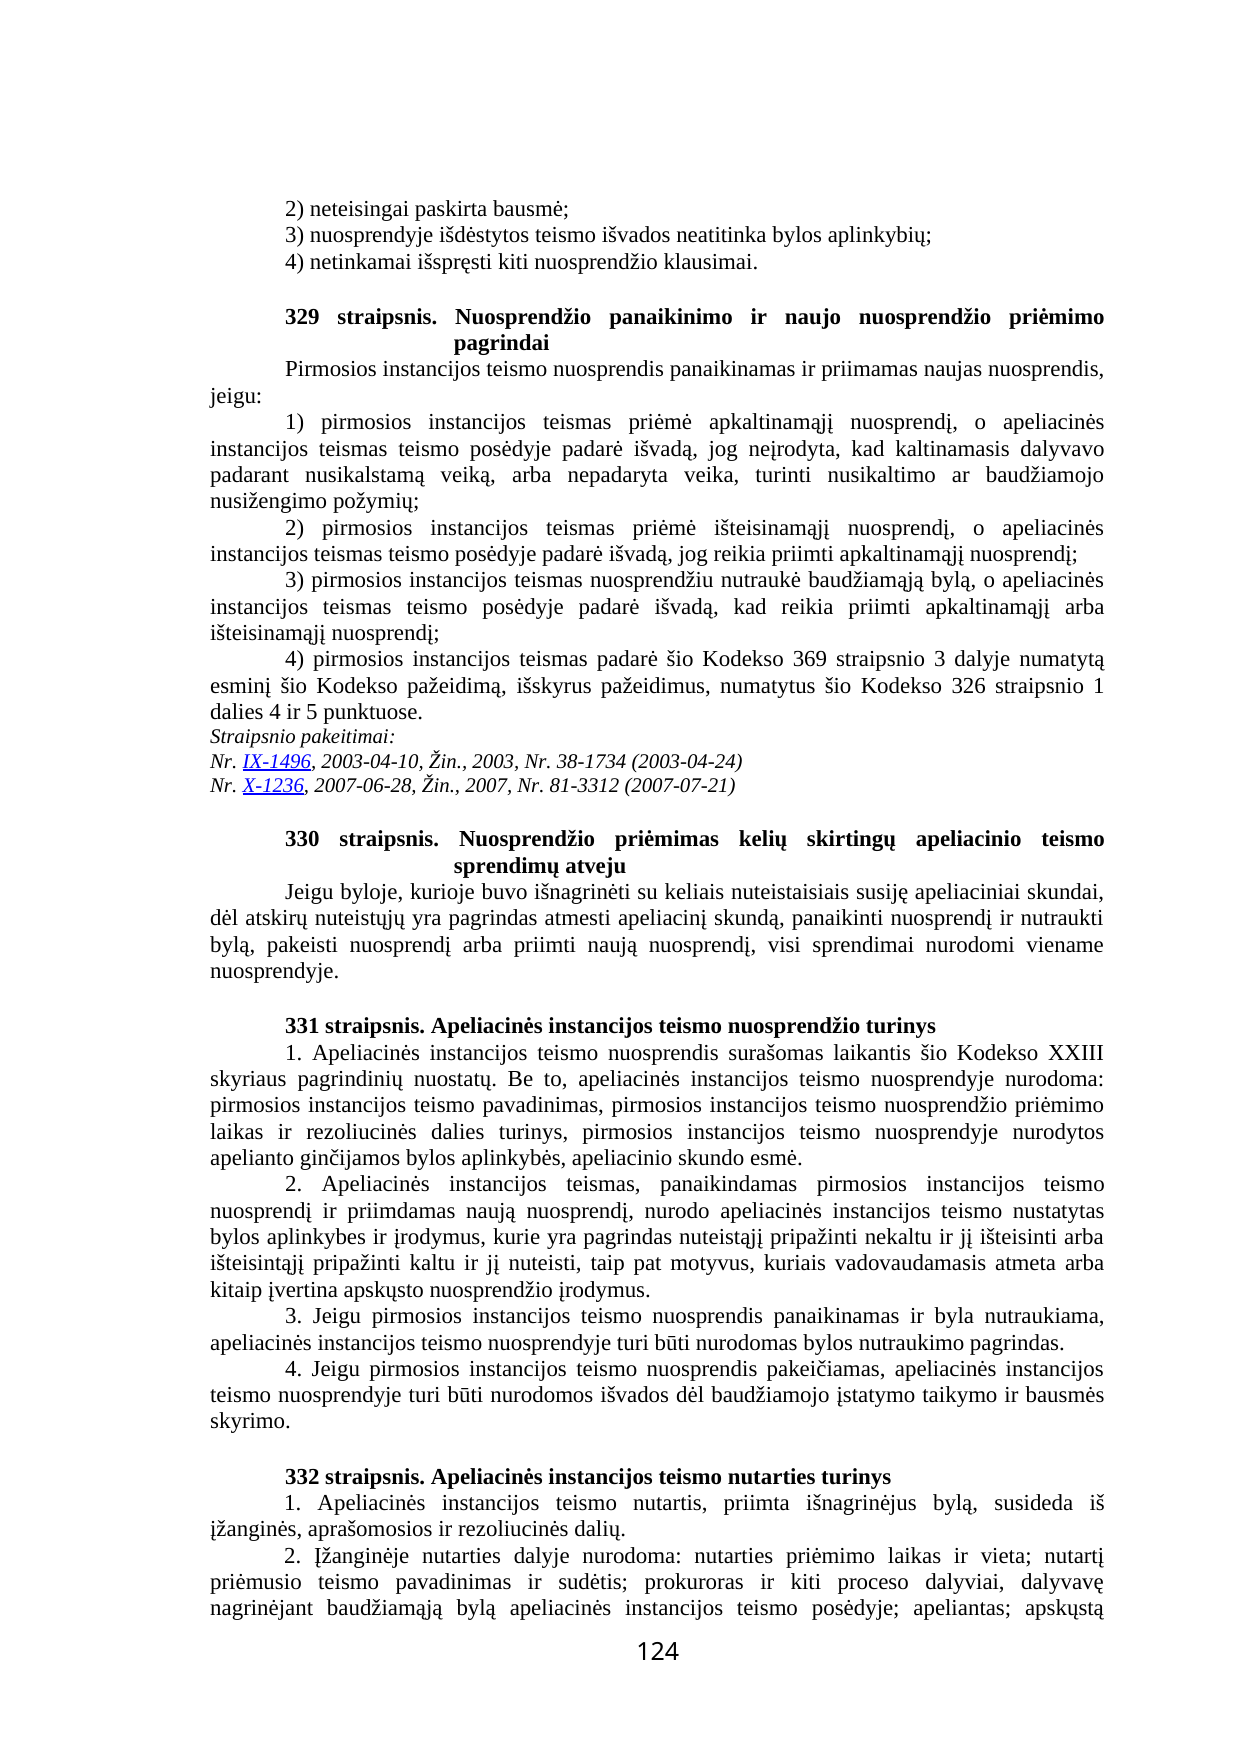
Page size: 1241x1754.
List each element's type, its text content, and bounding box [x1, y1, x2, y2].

text Jeigu byloje, kurioje buvo išnagrinėti su keliais nuteistaisiais susiję apeliaciniai skundai, dėl atskirų nuteistųjų yra pagrindas atmesti apeliacinį skundą, panaikinti nuosprendį ir nutraukti bylą, pakeisti nuosprendį arba priimti naują nuosprendį, visi sprendimai nurodomi viename nuosprendyje. [210, 878, 1106, 983]
text 1. Apeliacinės instancijos teismo nuosprendis surašomas laikantis šio Kodekso XXIII skyriaus pagrindinių nuostatų. Be to, apeliacinės instancijos teismo nuosprendyje nurodoma: pirmosios instancijos teismo pavadinimas, pirmosios instancijos teismo nuosprendžio priėmimo laikas ir rezoliucinės dalies turinys, pirmosios instancijos teismo nuosprendyje nurodytos apelianto ginčijamos bylos aplinkybės, apeliacinio skundo esmė. [210, 1039, 1106, 1170]
text Pirmosios instancijos teismo nuosprendis panaikinamas ir priimamas naujas nuosprendis, jeigu: [210, 356, 1106, 408]
text 330 straipsnis. Nuosprendžio priėmimas kelių skirtingų apeliacinio teismo sprendimų atveju [285, 825, 1106, 878]
text 1) pirmosios instancijos teismas priėmė apkaltinamąjį nuosprendį, o apeliacinės instancijos teismas teismo posėdyje padarė išvadą, jog neįrodyta, kad kaltinamasis dalyvavo padarant nusikalstamą veiką, arba nepadaryta veika, turinti nusikaltimo ar baudžiamojo nusižengimo požymių; [210, 408, 1106, 514]
text 2) pirmosios instancijos teismas priėmė išteisinamąjį nuosprendį, o apeliacinės instancijos teismas teismo posėdyje padarė išvadą, jog reikia priimti apkaltinamąjį nuosprendį; [210, 514, 1106, 566]
text 331 straipsnis. Apeliacinės instancijos teismo nuosprendžio turinys [210, 1012, 1106, 1039]
text 329 straipsnis. Nuosprendžio panaikinimo ir naujo nuosprendžio priėmimo pagrindai [285, 303, 1106, 356]
text 2. Įžanginėje nutarties dalyje nurodoma: nutarties priėmimo laikas ir vieta; nutartį priėmusio teismo pavadinimas ir sudėtis; prokuroras ir kiti proceso dalyviai, dalyvavę nagrinėjant baudžiamąją bylą apeliacinės instancijos teismo posėdyje; apeliantas; apskųstą [210, 1542, 1106, 1621]
text 3) nuosprendyje išdėstytos teismo išvados neatitinka bylos aplinkybių; [210, 221, 1106, 248]
text Nr. X-1236, 2007-06-28, Žin., 2007, Nr. 81-3312 (2007-07-21) [210, 773, 1106, 797]
text 2) neteisingai paskirta bausmė; [210, 195, 1106, 221]
text 3) pirmosios instancijos teismas nuosprendžiu nutraukė baudžiamąją bylą, o apeliacinės instancijos teismas teismo posėdyje padarė išvadą, kad reikia priimti apkaltinamąjį arba išteisinamąjį nuosprendį; [210, 566, 1106, 645]
text 3. Jeigu pirmosios instancijos teismo nuosprendis panaikinamas ir byla nutraukiama, apeliacinės instancijos teismo nuosprendyje turi būti nurodomas bylos nutraukimo pagrindas. [210, 1302, 1106, 1355]
text 4. Jeigu pirmosios instancijos teismo nuosprendis pakeičiamas, apeliacinės instancijos teismo nuosprendyje turi būti nurodomos išvados dėl baudžiamojo įstatymo taikymo ir bausmės skyrimo. [210, 1355, 1106, 1434]
text 2. Apeliacinės instancijos teismas, panaikindamas pirmosios instancijos teismo nuosprendį ir priimdamas naują nuosprendį, nurodo apeliacinės instancijos teismo nustatytas bylos aplinkybes ir įrodymus, kurie yra pagrindas nuteistąjį pripažinti nekaltu ir jį išteisinti arba išteisintąjį pripažinti kaltu ir jį nuteisti, taip pat motyvus, kuriais vadovaudamasis atmeta arba kitaip įvertina apskųsto nuosprendžio įrodymus. [210, 1170, 1106, 1302]
text Straipsnio pakeitimai: [210, 724, 1106, 748]
text 4) pirmosios instancijos teismas padarė šio Kodekso 369 straipsnio 3 dalyje numatytą esminį šio Kodekso pažeidimą, išskyrus pažeidimus, numatytus šio Kodekso 326 straipsnio 1 dalies 4 ir 5 punktuose. [210, 645, 1106, 724]
text 332 straipsnis. Apeliacinės instancijos teismo nutarties turinys [210, 1463, 1106, 1489]
text 1. Apeliacinės instancijos teismo nutartis, priimta išnagrinėjus bylą, susideda iš įžanginės, aprašomosios ir rezoliucinės dalių. [210, 1489, 1106, 1542]
text 4) netinkamai išspręsti kiti nuosprendžio klausimai. [210, 248, 1106, 274]
text Nr. IX-1496, 2003-04-10, Žin., 2003, Nr. 38-1734 (2003-04-24) [210, 748, 1106, 773]
